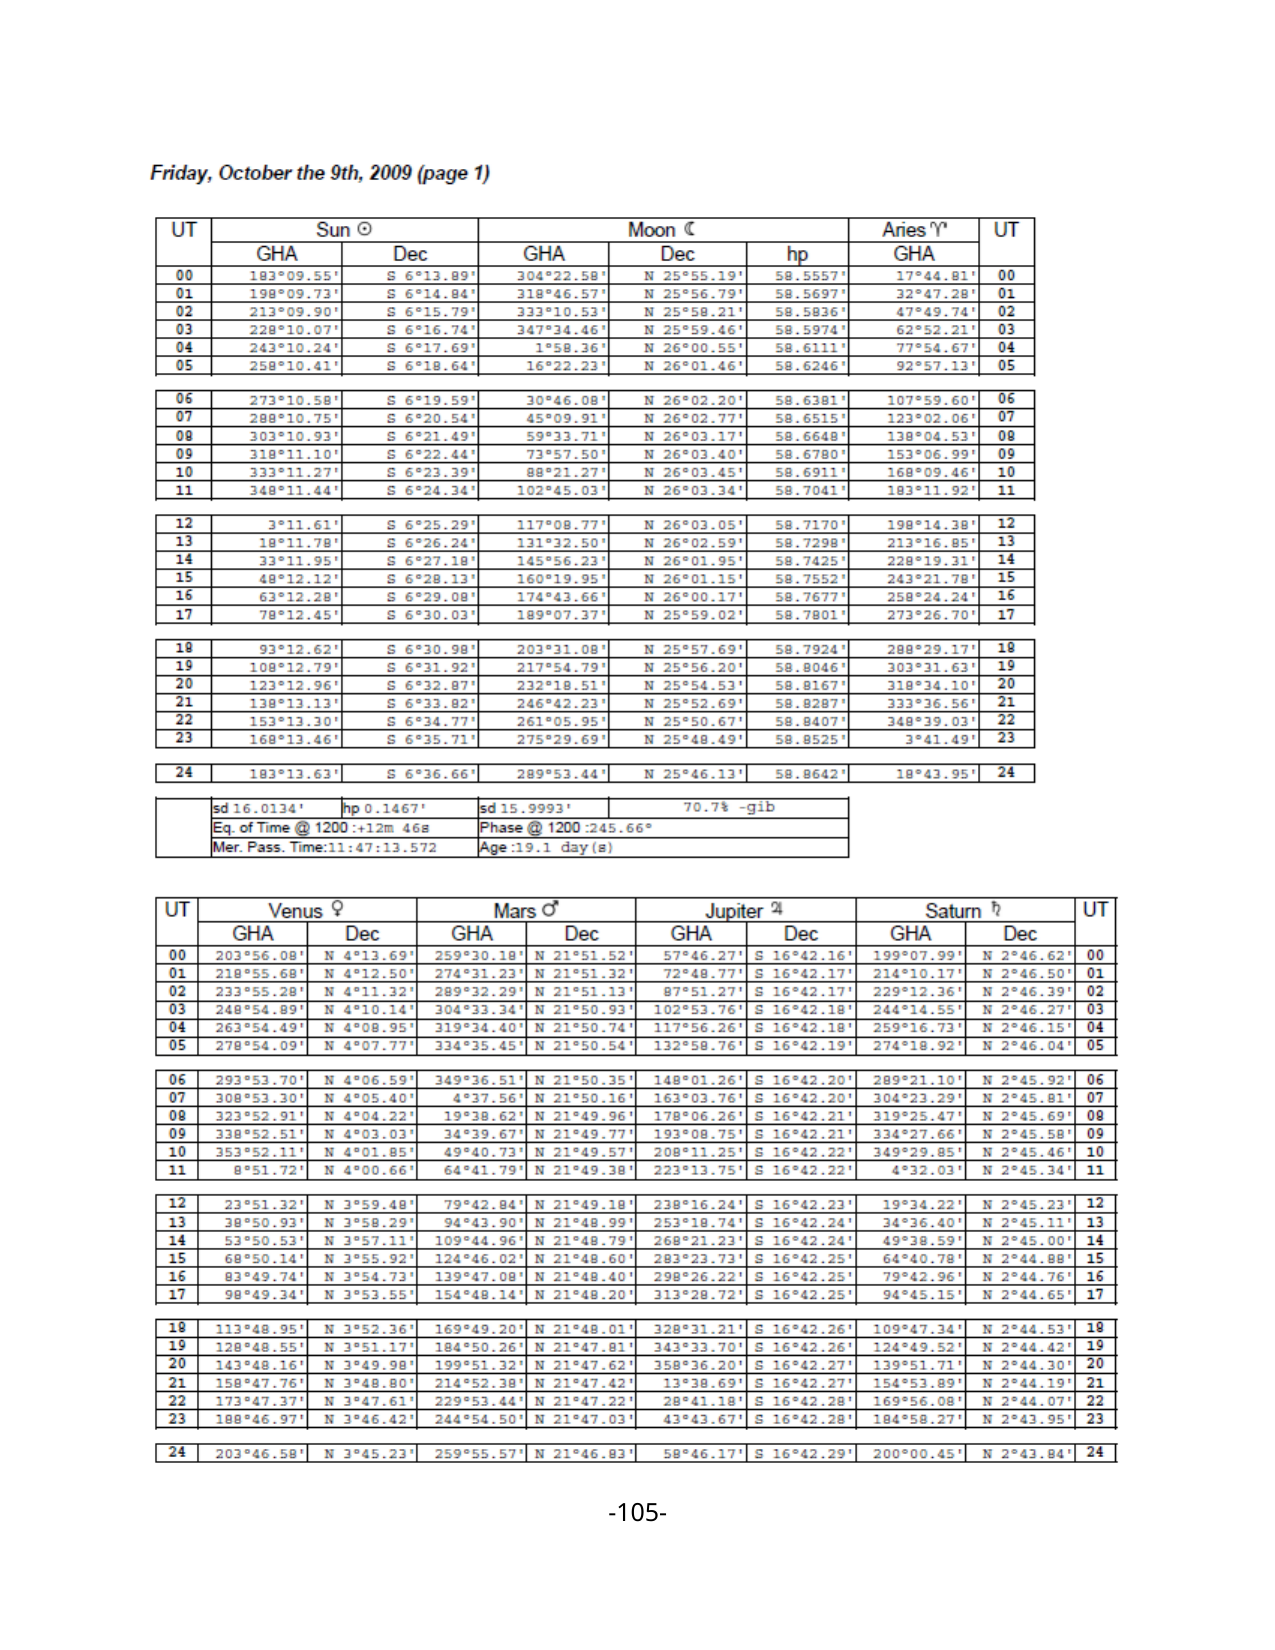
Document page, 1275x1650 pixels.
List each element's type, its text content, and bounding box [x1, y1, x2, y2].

picture [118, 156, 1157, 1490]
text -105- [150, 1494, 1125, 1529]
